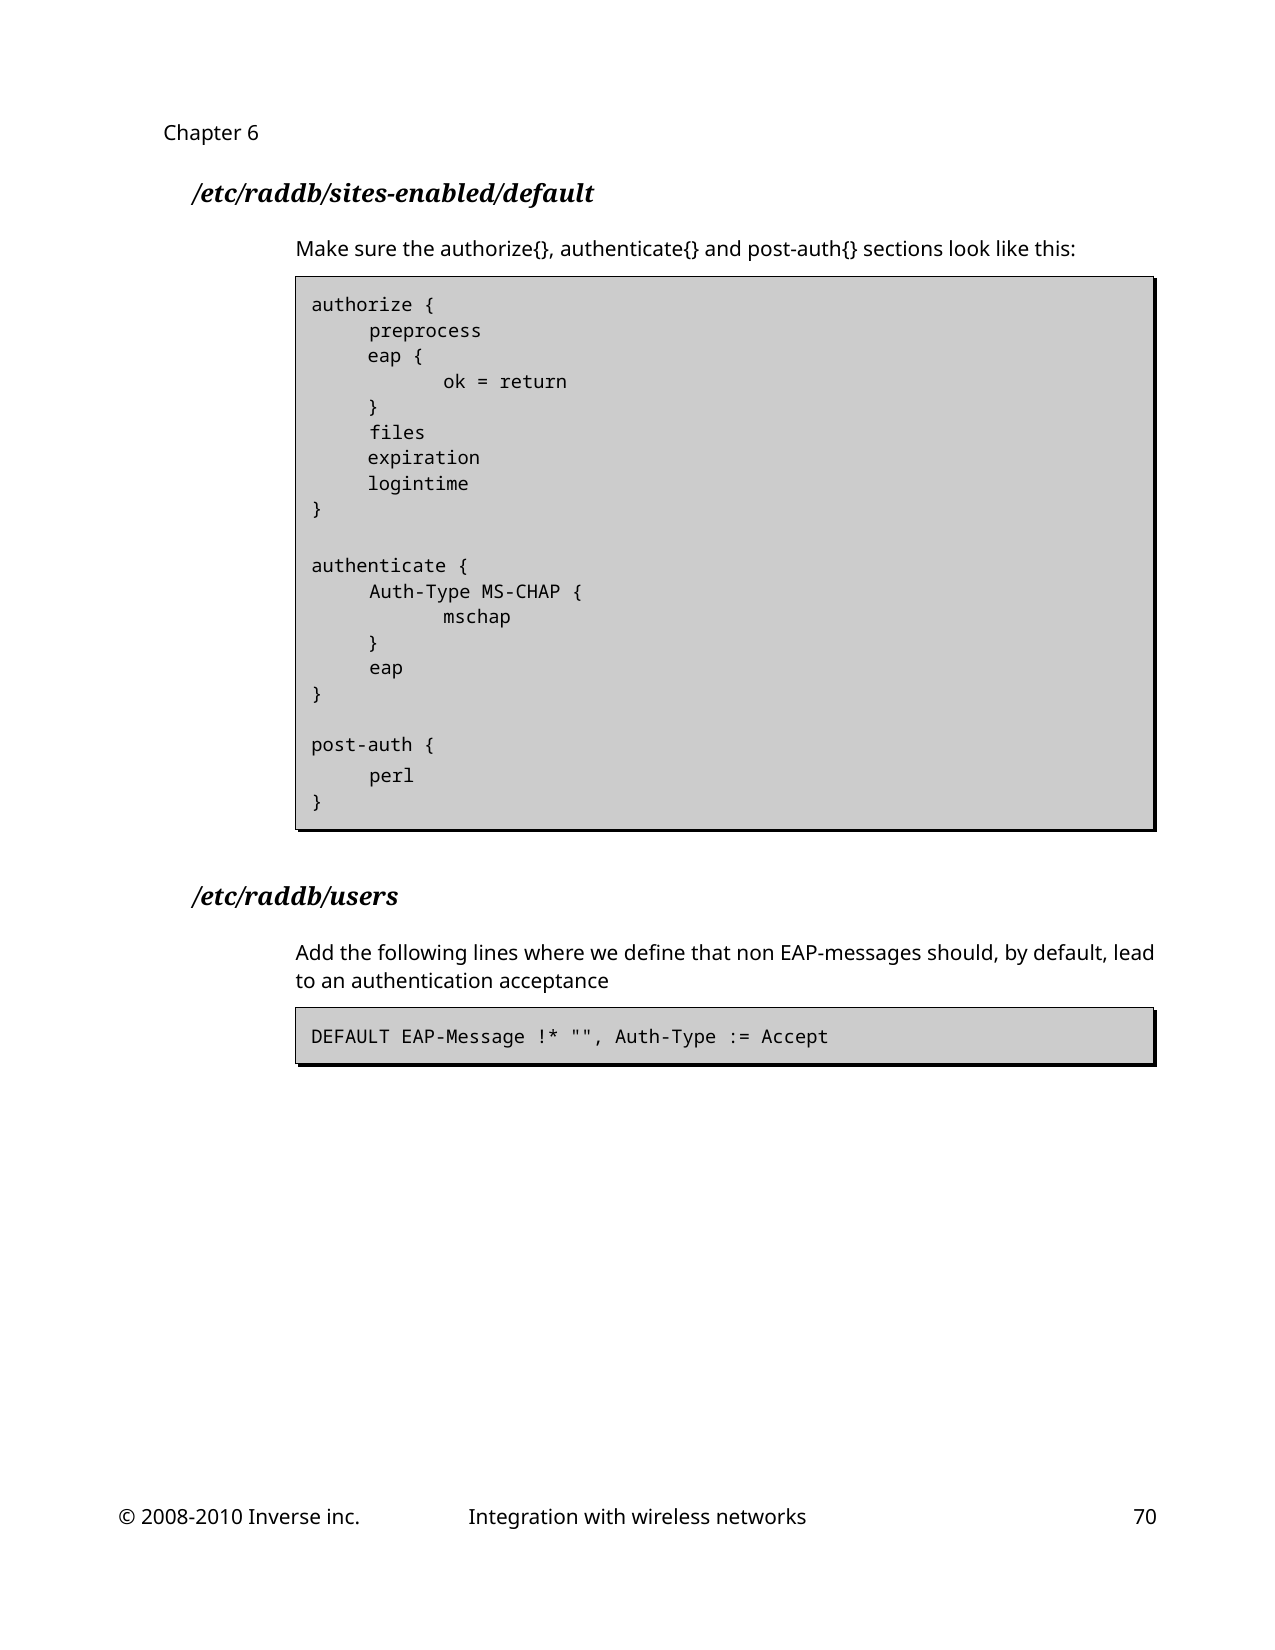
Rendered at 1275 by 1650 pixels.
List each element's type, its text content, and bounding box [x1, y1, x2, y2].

subtitle /etc/raddb/sites-enabled/default [156, 176, 1157, 210]
text authenticate { Auth-Type MS-CHAP { mschap } eap } post-auth { [296, 511, 1153, 747]
text Add the following lines where we define that non EAP-messages should, by default, lead to an authentication acceptance [295, 938, 1157, 995]
subtitle /etc/raddb/users [156, 879, 1157, 913]
text DEFAULT EAP-Message !* "", Auth-Type := Accept [296, 1008, 1153, 1063]
text authorize { preprocess eap { ok = return } files expiration logintime } [296, 277, 1153, 511]
text Make sure the authorize{}, authenticate{} and post-auth{} sections look like this: [295, 234, 1157, 263]
text perl } [296, 747, 1153, 829]
